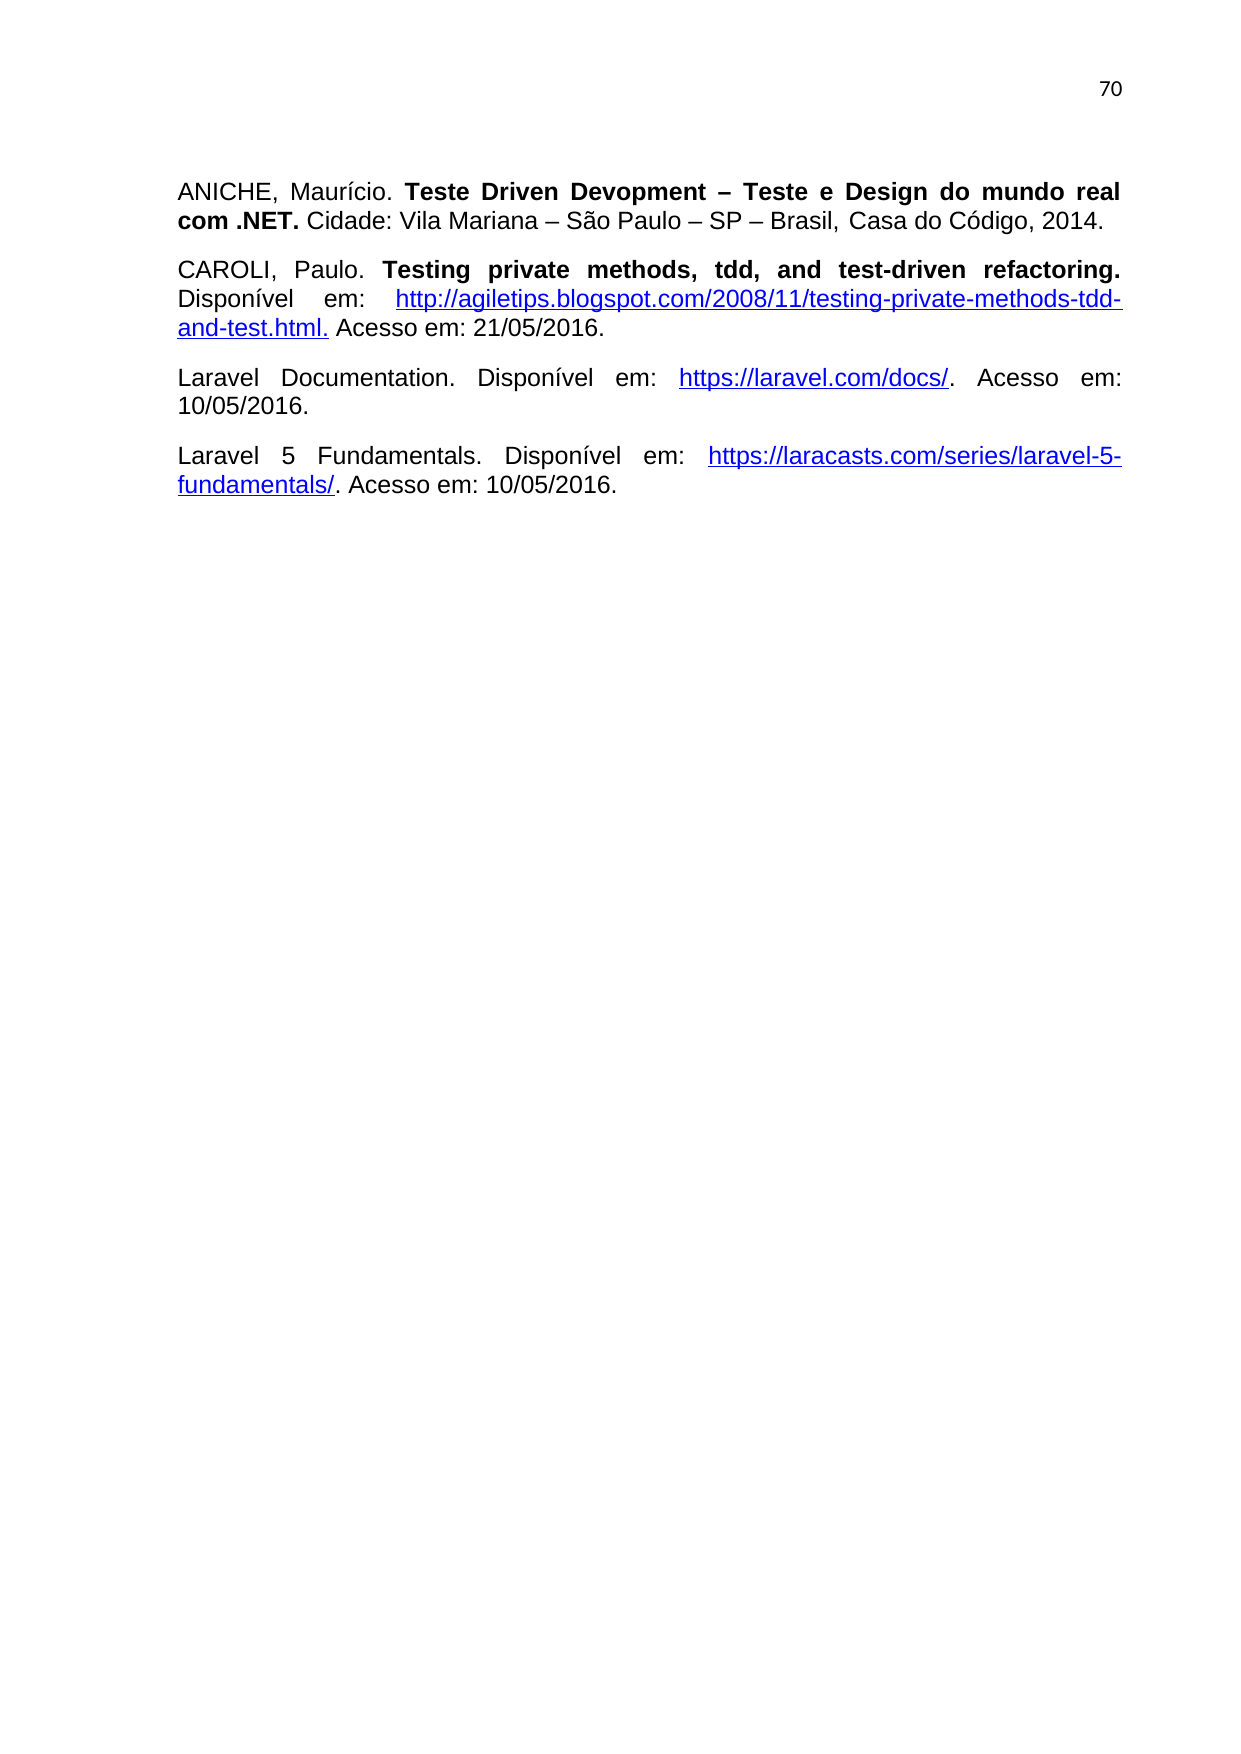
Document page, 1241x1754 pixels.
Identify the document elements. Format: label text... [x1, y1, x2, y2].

text ANICHE, Maurício. Teste Driven Devopment – Teste e Design do mundo real com .NET. Cidade: Vila Mariana – São Paulo – SP – Brasil, Casa do Código, 2014. [177, 177, 1122, 235]
text Laravel 5 Fundamentals. Disponível em: https://laracasts.com/series/laravel-5-fundamentals/. Acesso em: 10/05/2016. [177, 441, 1122, 498]
text Laravel Documentation. Disponível em: https://laravel.com/docs/. Acesso em: 10/05/2016. [177, 363, 1122, 420]
text CAROLI, Paulo. Testing private methods, tdd, and test-driven refactoring. Disponível em: http://agiletips.blogspot.com/2008/11/testing-private-methods-tdd-and-test.html. Acesso em: 21/05/2016. [177, 256, 1122, 342]
